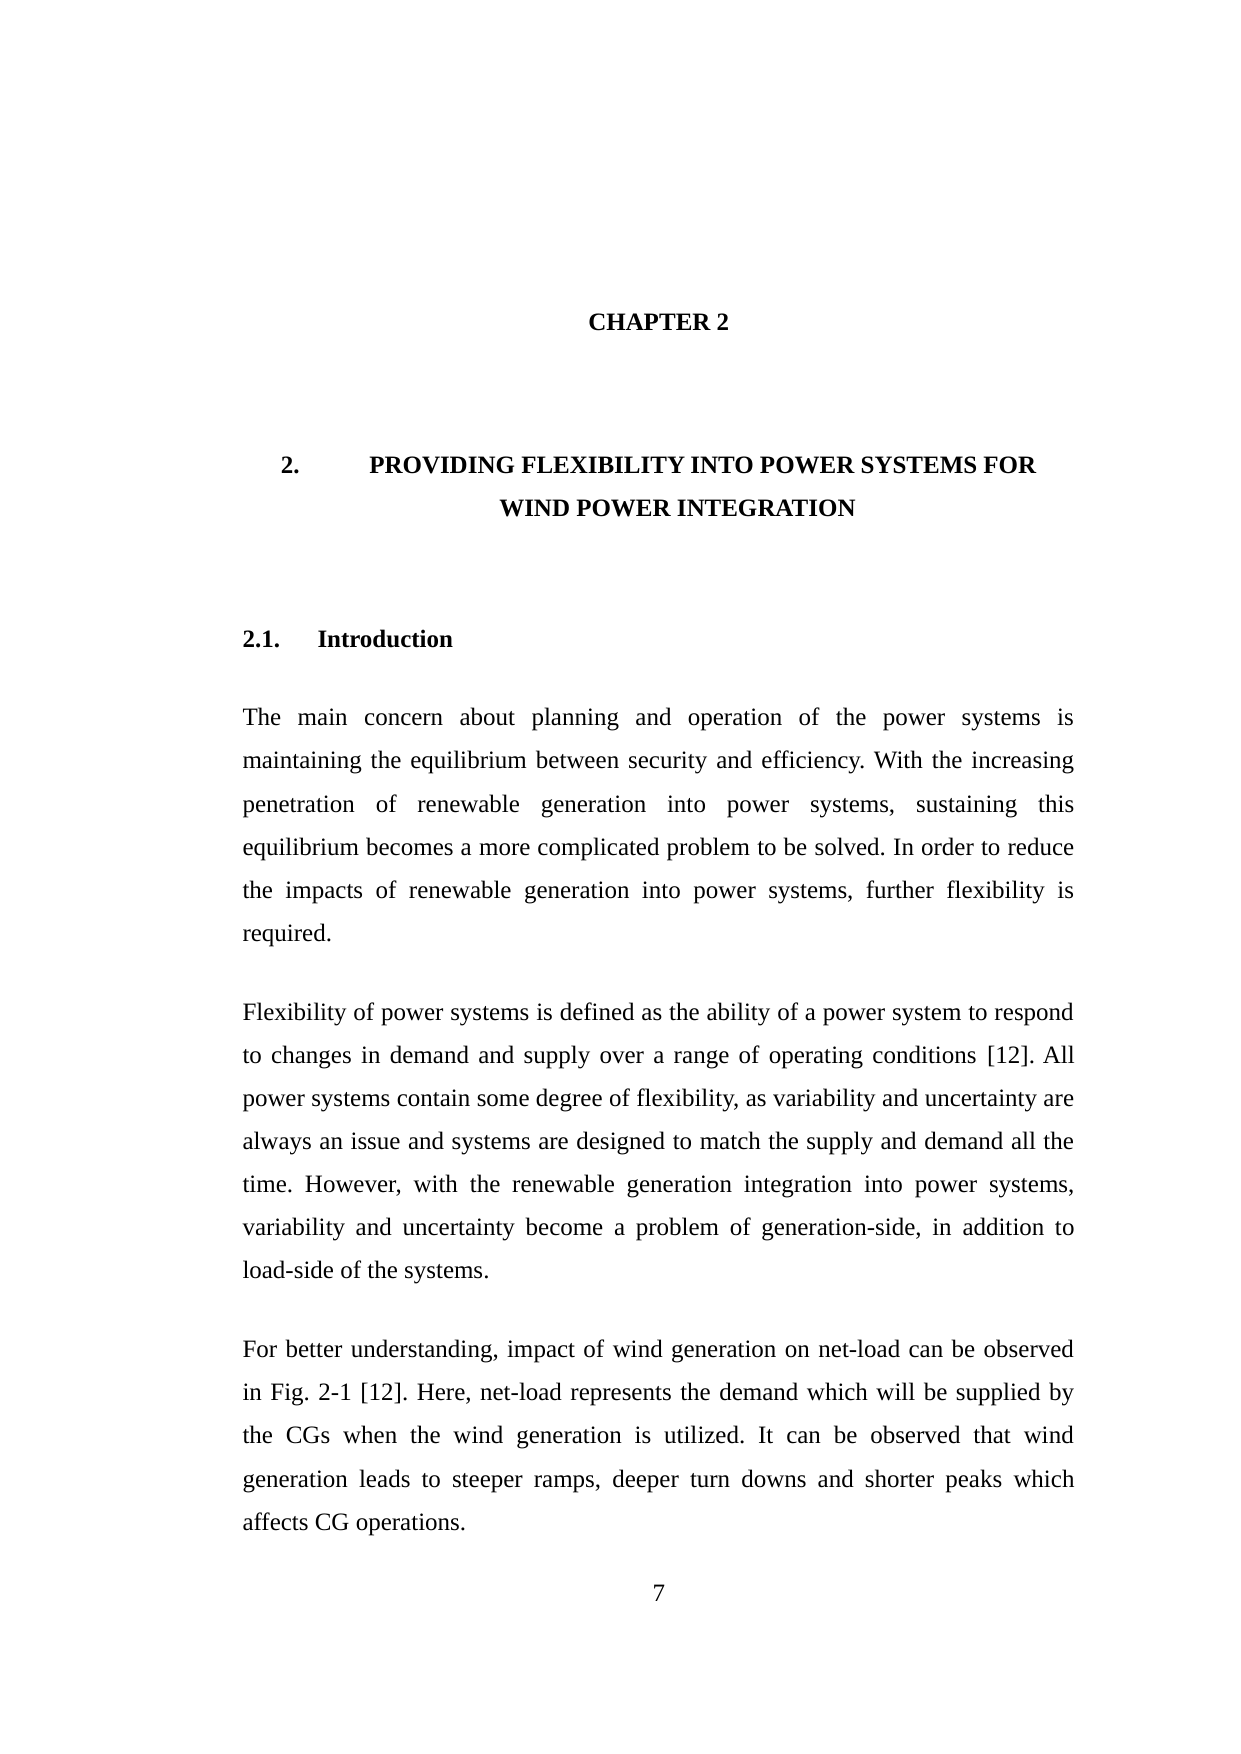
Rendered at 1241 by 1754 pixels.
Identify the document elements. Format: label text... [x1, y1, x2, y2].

text Flexibility of power systems is defined as the ability of a power system to respond to changes in demand and supply over a range of operating conditions [12]⁠. All power systems contain some degree of flexibility, as variability and uncertainty are always an issue and systems are designed to match the supply and demand all the time. However, with the renewable generation integration into power systems, variability and uncertainty become a problem of generation-side, in addition to load-side of the systems. [242, 997, 1075, 1284]
subtitle Introduction [242, 624, 1075, 652]
text The main concern about planning and operation of the power systems is maintaining the equilibrium between security and efficiency. With the increasing penetration of renewable generation into power systems, sustaining this equilibrium becomes a more complicated problem to be solved. In order to reduce the impacts of renewable generation into power systems, further flexibility is required. [242, 702, 1075, 947]
text For better understanding, impact of wind generation on net-load can be observed in Fig. 2-1 [12]⁠. Here, net-load represents the demand which will be supplied by the CGs when the wind generation is utilized. It can be observed that wind generation leads to steeper ramps, deeper turn downs and shorter peaks which affects CG operations. [242, 1334, 1075, 1536]
subtitle CHAPTER 2 [242, 307, 1075, 336]
subtitle PROVIDING FLEXIBILITY INTO POWER SYSTEMS FOR WIND POWER INTEGRATION [242, 450, 1075, 522]
